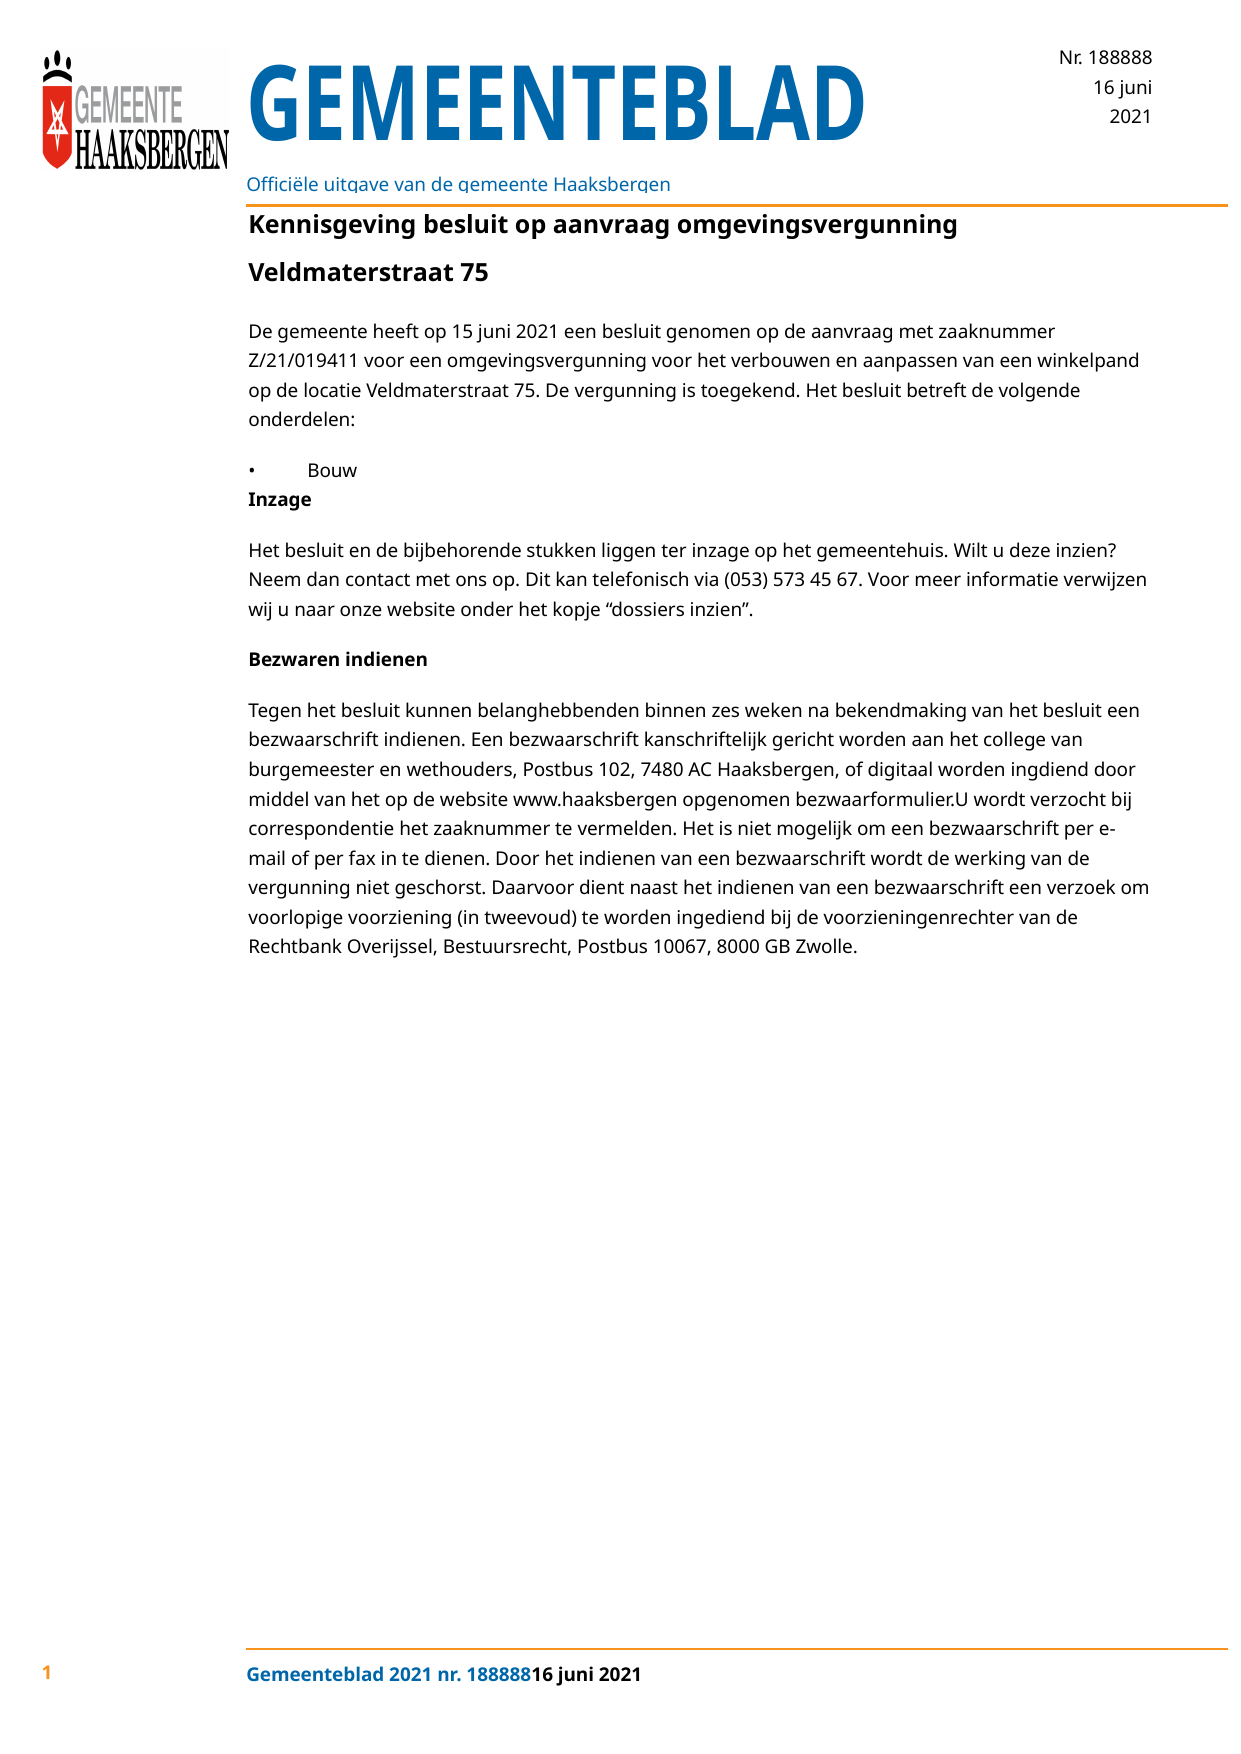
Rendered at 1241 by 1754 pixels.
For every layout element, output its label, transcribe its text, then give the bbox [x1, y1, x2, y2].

text Inzage [248, 487, 1152, 512]
text Het besluit en de bijbehorende stukken liggen ter inzage op het gemeentehuis. Wilt u deze inzien? Neem dan contact met ons op. Dit kan telefonisch via (053) 573 45 67. Voor meer informatie verwijzen wij u naar onze website onder het kopje “dossiers inzien”. [248, 537, 1152, 622]
text De gemeente heeft op 15 juni 2021 een besluit genomen op de aanvraag met zaaknummer Z/21/019411 voor een omgevingsvergunning voor het verbouwen en aanpassen van een winkelpand op de locatie Veldmaterstraat 75. De vergunning is toegekend. Het besluit betreft de volgende onderdelen: [248, 318, 1152, 432]
text Tegen het besluit kunnen belanghebbenden binnen zes weken na bekendmaking van het besluit een bezwaarschrift indienen. Een bezwaarschrift kanschriftelijk gericht worden aan het college van burgemeester en wethouders, Postbus 102, 7480 AC Haaksbergen, of digitaal worden ingdiend door middel van het op de website www.haaksbergen opgenomen bezwaarformulier.U wordt verzocht bij correspondentie het zaaknummer te vermelden. Het is niet mogelijk om een bezwaarschrift per e-mail of per fax in te dienen. Door het indienen van een bezwaarschrift wordt de werking van de vergunning niet geschorst. Daarvoor dient naast het indienen van een bezwaarschrift een verzoek om voorlopige voorziening (in tweevoud) te worden ingediend bij de voorzieningenrechter van de Rechtbank Overijssel, Bestuursrecht, Postbus 10067, 8000 GB Zwolle. [248, 697, 1152, 959]
picture [41, 47, 231, 172]
list Bouw [248, 457, 1152, 483]
text Kennisgeving besluit op aanvraag omgevingsvergunning Veldmaterstraat 75 [248, 207, 1152, 288]
text Bezwaren indienen [248, 647, 1152, 672]
